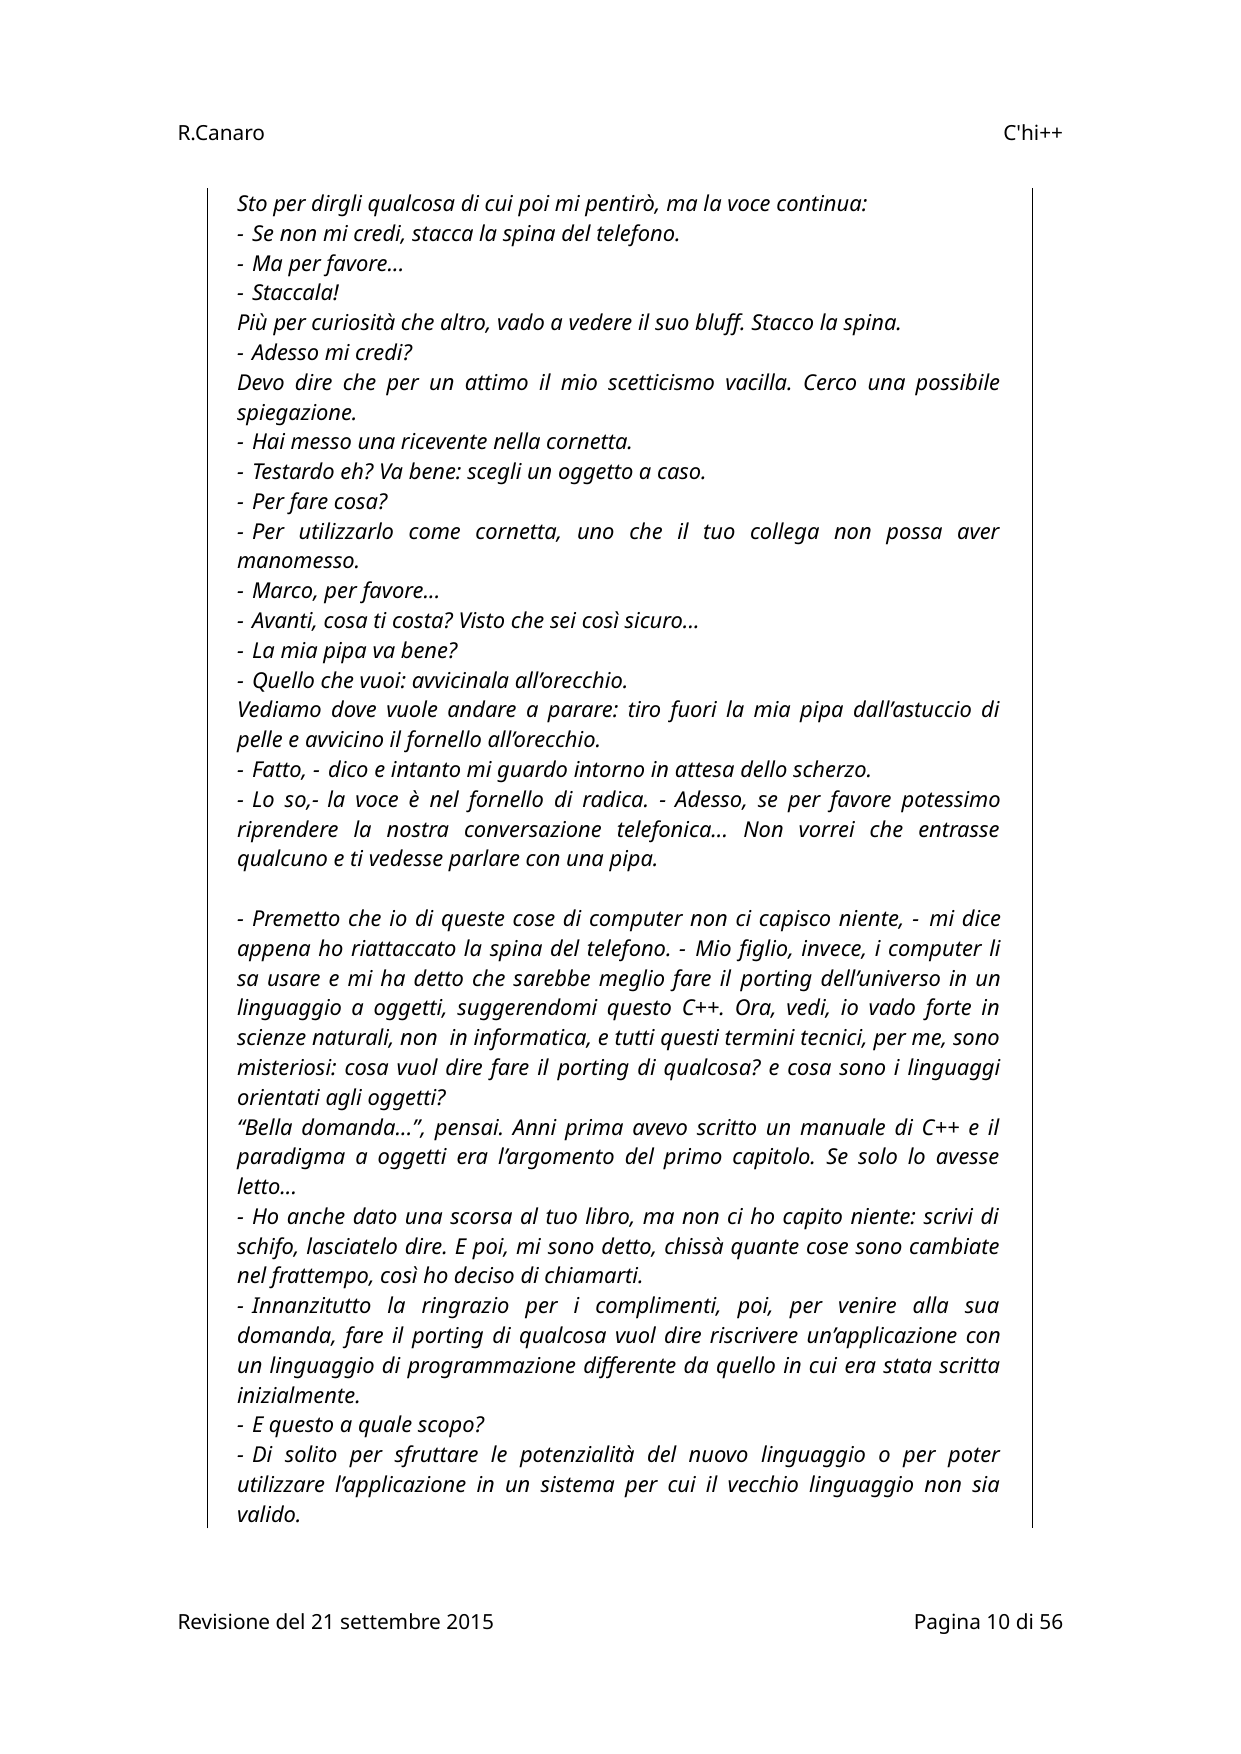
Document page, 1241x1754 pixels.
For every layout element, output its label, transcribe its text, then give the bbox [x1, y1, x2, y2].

text - La mia pipa va bene? [208, 635, 1032, 664]
text - Di solito per sfruttare le potenzialità del nuovo linguaggio o per poter utilizzare l’applicazione in un sistema per cui il vecchio linguaggio non sia valido. [208, 1439, 1032, 1528]
text - Per fare cosa? [208, 486, 1032, 516]
text - Lo so,- la voce è nel fornello di radica. - Adesso, se per favore potessimo riprendere la nostra conversazione telefonica... Non vorrei che entrasse qualcuno e ti vedesse parlare con una pipa. [208, 784, 1032, 873]
text - Hai messo una ricevente nella cornetta. [208, 426, 1032, 456]
text - Fatto, - dico e intanto mi guardo intorno in attesa dello scherzo. [208, 754, 1032, 784]
text - Adesso mi credi? [208, 337, 1032, 367]
text - Innanzitutto la ringrazio per i complimenti, poi, per venire alla sua domanda, fare il porting di qualcosa vuol dire riscrivere un’applicazione con un linguaggio di programmazione differente da quello in cui era stata scritta inizialmente. [208, 1290, 1032, 1409]
text - Staccala! [208, 277, 1032, 307]
text Più per curiosità che altro, vado a vedere il suo bluff. Stacco la spina. [208, 307, 1032, 337]
text - Avanti, cosa ti costa? Visto che sei così sicuro... [208, 605, 1032, 635]
text - Se non mi credi, stacca la spina del telefono. [208, 218, 1032, 247]
text - Per utilizzarlo come cornetta, uno che il tuo collega non possa aver manomesso. [208, 516, 1032, 575]
text “Bella domanda...”, pensai. Anni prima avevo scritto un manuale di C++ e il paradigma a oggetti era l’argomento del primo capitolo. Se solo lo avesse letto... [208, 1111, 1032, 1201]
text - Ma per favore... [208, 247, 1032, 277]
text - Testardo eh? Va bene: scegli un oggetto a caso. [208, 456, 1032, 486]
text Devo dire che per un attimo il mio scetticismo vacilla. Cerco una possibile spiegazione. [208, 367, 1032, 426]
text - Quello che vuoi: avvicinala all’orecchio. [208, 664, 1032, 694]
text - E questo a quale scopo? [208, 1409, 1032, 1439]
text - Premetto che io di queste cose di computer non ci capisco niente, - mi dice appena ho riattaccato la spina del telefono. - Mio figlio, invece, i computer li sa usare e mi ha detto che sarebbe meglio fare il porting dell’universo in un linguaggio a oggetti, suggerendomi questo C++. Ora, vedi, io vado forte in scienze naturali, non in informatica, e tutti questi termini tecnici, per me, sono misteriosi: cosa vuol dire fare il porting di qualcosa? e cosa sono i linguaggi orientati agli oggetti? [208, 903, 1032, 1111]
text Sto per dirgli qualcosa di cui poi mi pentirò, ma la voce continua: [208, 188, 1032, 218]
text - Marco, per favore... [208, 575, 1032, 605]
text Vediamo dove vuole andare a parare: tiro fuori la mia pipa dall’astuccio di pelle e avvicino il fornello all’orecchio. [208, 694, 1032, 754]
text - Ho anche dato una scorsa al tuo libro, ma non ci ho capito niente: scrivi di schifo, lasciatelo dire. E poi, mi sono detto, chissà quante cose sono cambiate nel frattempo, così ho deciso di chiamarti. [208, 1201, 1032, 1290]
